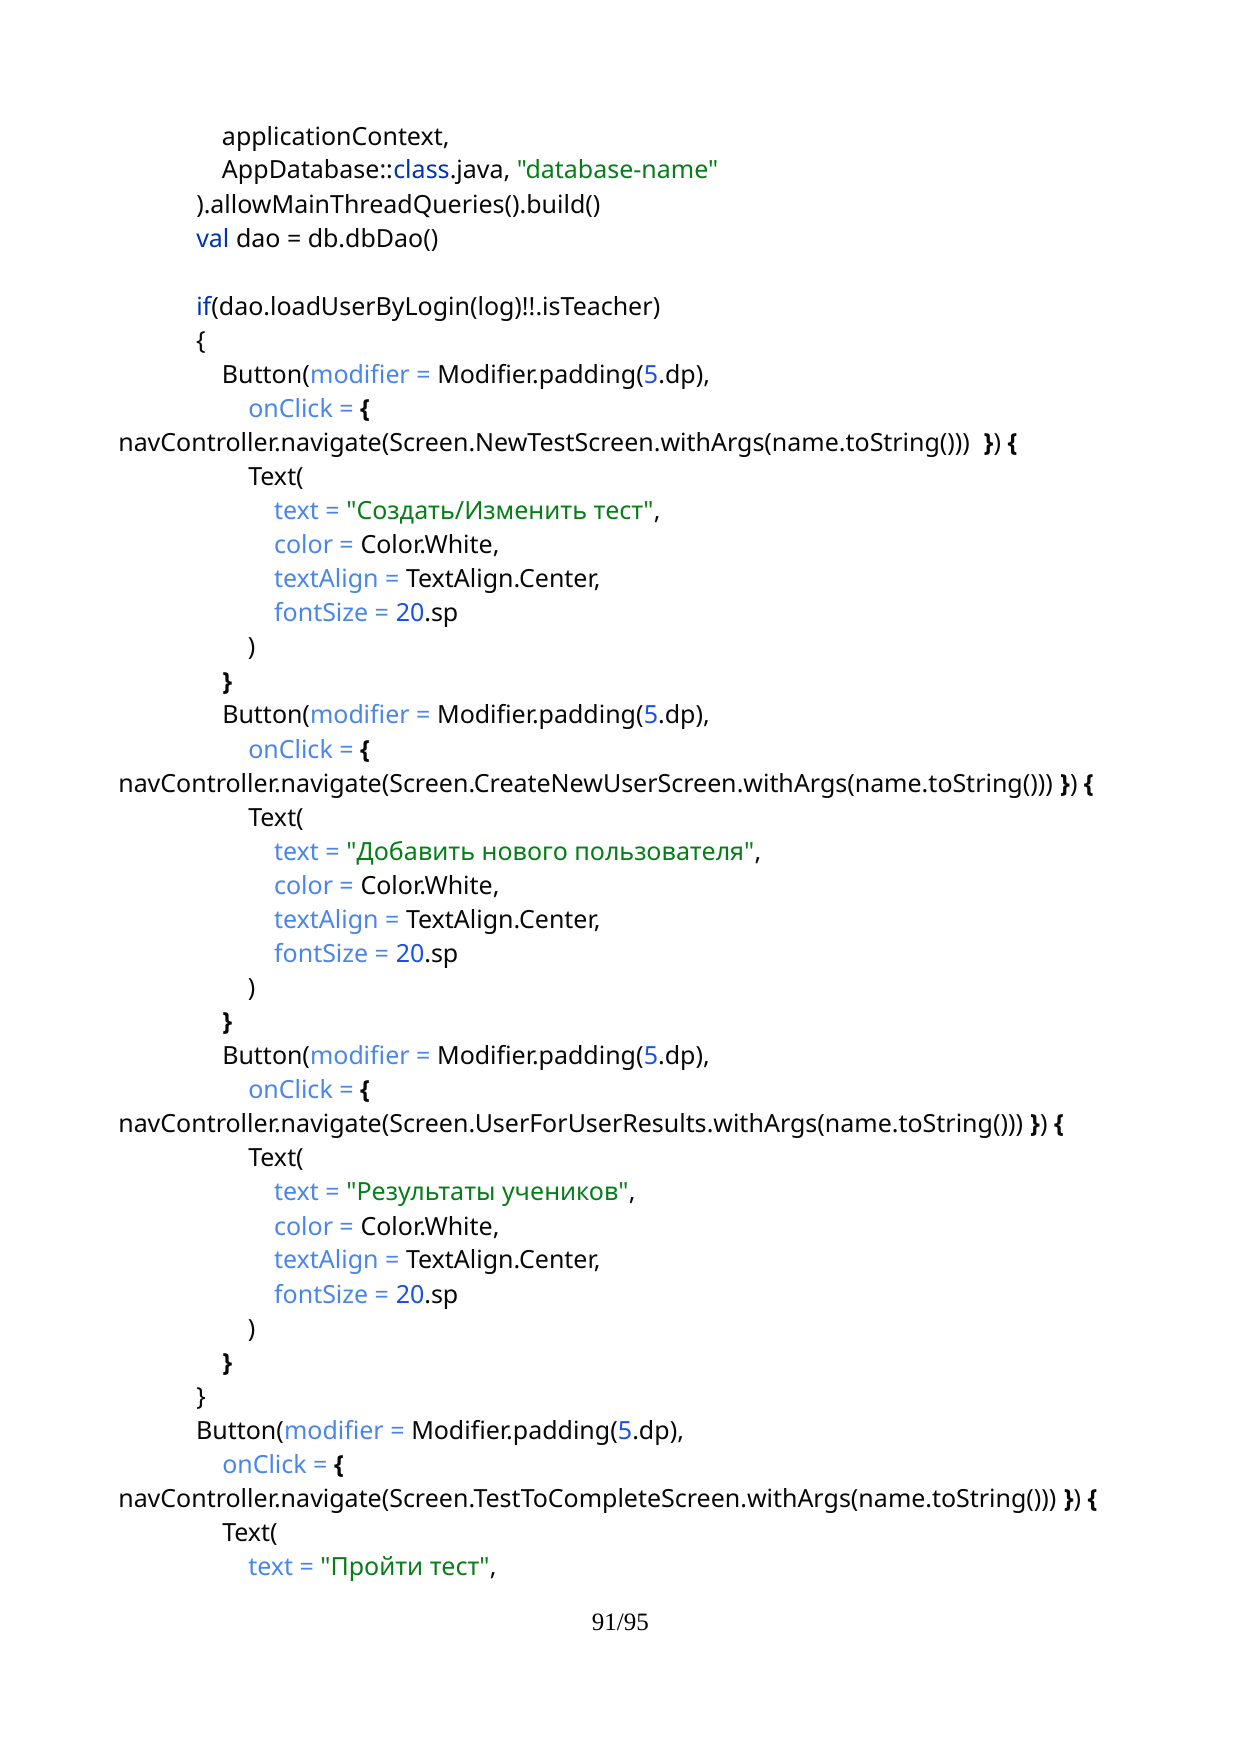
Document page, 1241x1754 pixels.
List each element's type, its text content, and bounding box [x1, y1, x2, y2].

text applicationContext, AppDatabase::class.java, "database-name" ).allowMainThreadQueries().build() val dao = db.dbDao() if(dao.loadUserByLogin(log)!!.isTeacher) { Button(modifier = Modifier.padding(5.dp), onClick = { navController.navigate(Screen.NewTestScreen.withArgs(name.toString())) }) { Text( text = "Создать/Изменить тест", color = Color.White, textAlign = TextAlign.Center, fontSize = 20.sp ) } Button(modifier = Modifier.padding(5.dp), onClick = { navController.navigate(Screen.CreateNewUserScreen.withArgs(name.toString())) }) { Text( text = "Добавить нового пользователя", color = Color.White, textAlign = TextAlign.Center, fontSize = 20.sp ) } Button(modifier = Modifier.padding(5.dp), onClick = { navController.navigate(Screen.UserForUserResults.withArgs(name.toString())) }) { Text( text = "Результаты учеников", color = Color.White, textAlign = TextAlign.Center, fontSize = 20.sp ) } } Button(modifier = Modifier.padding(5.dp), onClick = { navController.navigate(Screen.TestToCompleteScreen.withArgs(name.toString())) }) { Text( text = "Пройти тест", [118, 118, 1122, 1583]
